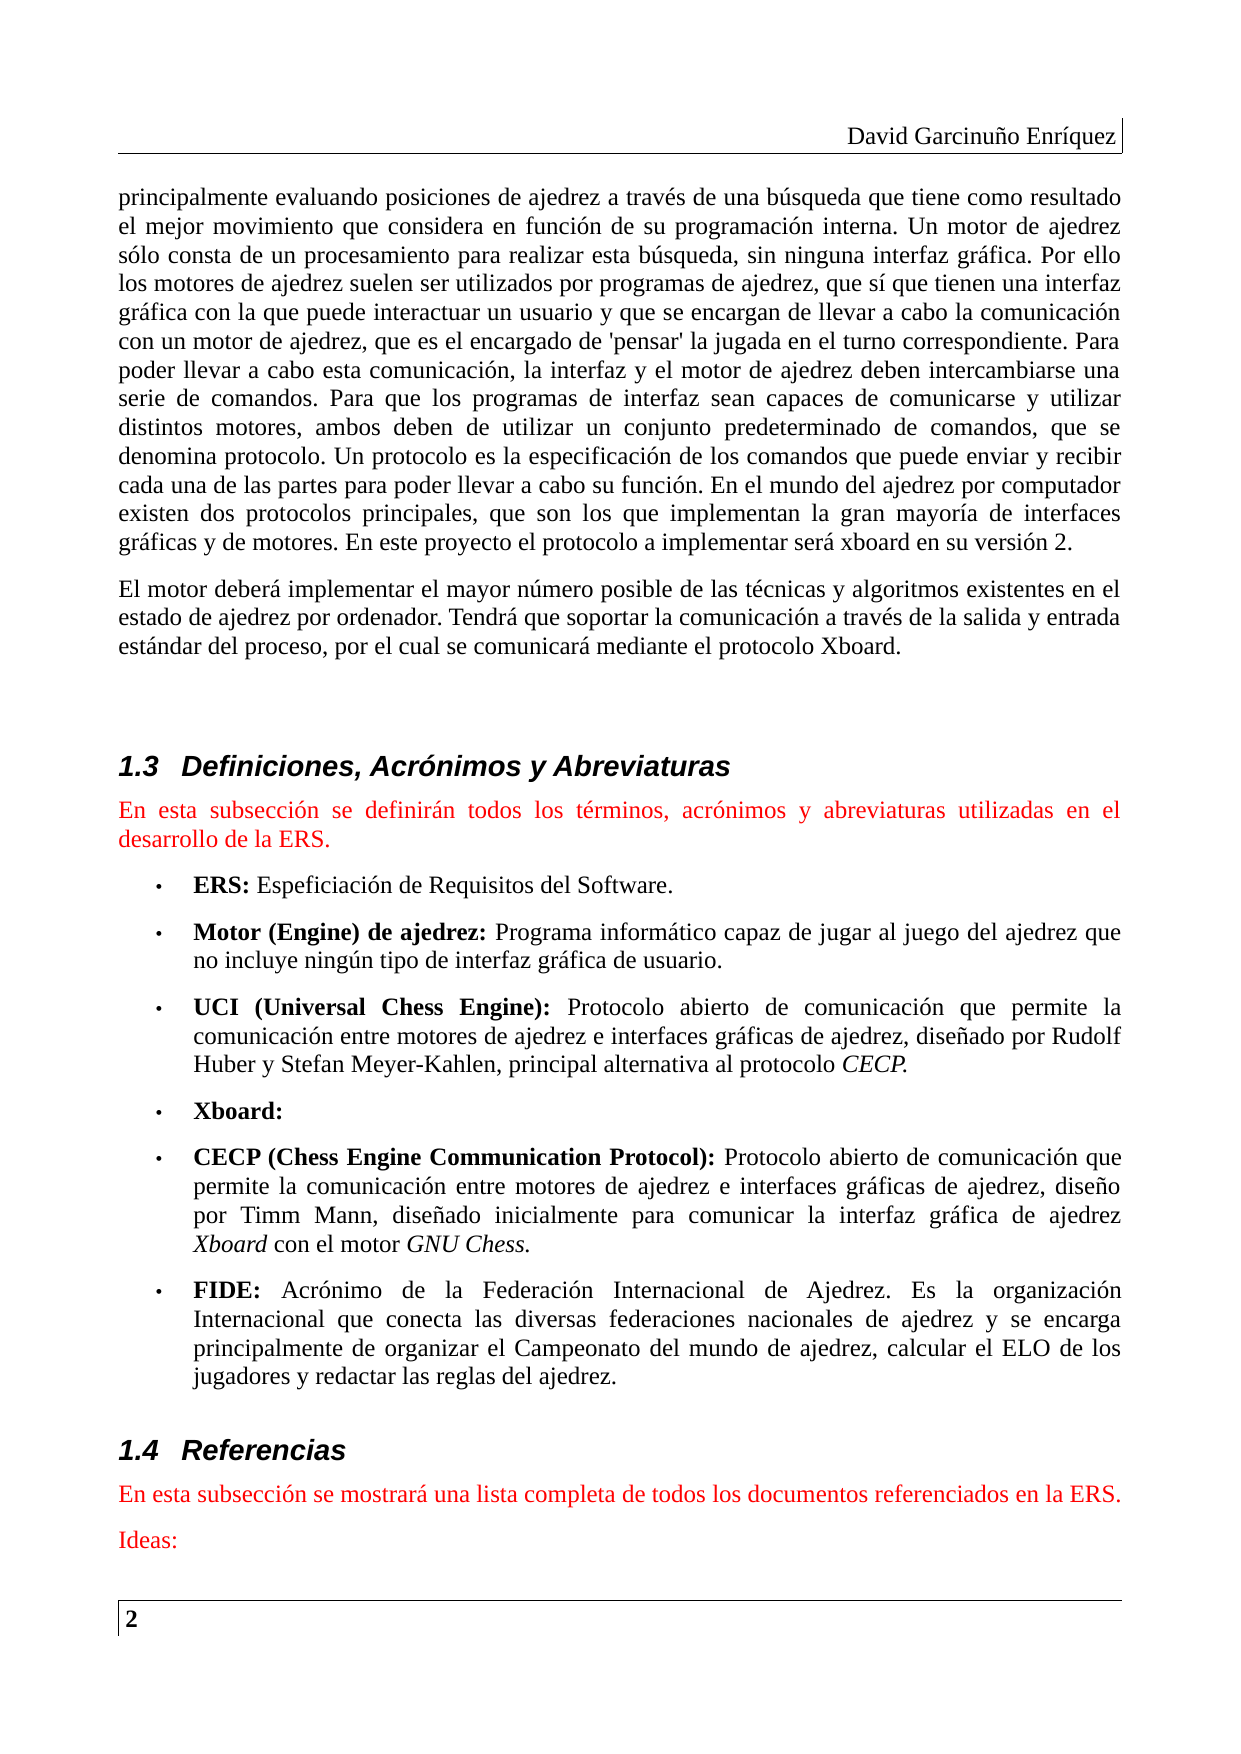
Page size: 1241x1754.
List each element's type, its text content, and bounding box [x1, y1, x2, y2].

text Ideas: [118, 1525, 1122, 1554]
text En esta subsección se mostrará una lista completa de todos los documentos referenciados en la ERS. [118, 1479, 1122, 1508]
subtitle Referencias [118, 1433, 1122, 1466]
subtitle Definiciones, Acrónimos y Abreviaturas [118, 749, 1122, 783]
list Xboard: [156, 1096, 1122, 1125]
list CECP (Chess Engine Communication Protocol): Protocolo abierto de comunicación que permite la comunicación entre motores de ajedrez e interfaces gráficas de ajedrez, diseño por Timm Mann, diseñado inicialmente para comunicar la interfaz gráfica de ajedrez Xboard con el motor GNU Chess. [156, 1142, 1122, 1257]
list UCI (Universal Chess Engine): Protocolo abierto de comunicación que permite la comunicación entre motores de ajedrez e interfaces gráficas de ajedrez, diseñado por Rudolf Huber y Stefan Meyer-Kahlen, principal alternativa al protocolo CECP. [156, 992, 1122, 1078]
list Motor (Engine) de ajedrez: Programa informático capaz de jugar al juego del ajedrez que no incluye ningún tipo de interfaz gráfica de usuario. [156, 917, 1122, 974]
list FIDE: Acrónimo de la Federación Internacional de Ajedrez. Es la organización Internacional que conecta las diversas federaciones nacionales de ajedrez y se encarga principalmente de organizar el Campeonato del mundo de ajedrez, calcular el ELO de los jugadores y redactar las reglas del ajedrez. [156, 1275, 1122, 1390]
text principalmente evaluando posiciones de ajedrez a través de una búsqueda que tiene como resultado el mejor movimiento que considera en función de su programación interna. Un motor de ajedrez sólo consta de un procesamiento para realizar esta búsqueda, sin ninguna interfaz gráfica. Por ello los motores de ajedrez suelen ser utilizados por programas de ajedrez, que sí que tienen una interfaz gráfica con la que puede interactuar un usuario y que se encargan de llevar a cabo la comunicación con un motor de ajedrez, que es el encargado de 'pensar' la jugada en el turno correspondiente. Para poder llevar a cabo esta comunicación, la interfaz y el motor de ajedrez deben intercambiarse una serie de comandos. Para que los programas de interfaz sean capaces de comunicarse y utilizar distintos motores, ambos deben de utilizar un conjunto predeterminado de comandos, que se denomina protocolo. Un protocolo es la especificación de los comandos que puede enviar y recibir cada una de las partes para poder llevar a cabo su función. En el mundo del ajedrez por computador existen dos protocolos principales, que son los que implementan la gran mayoría de interfaces gráficas y de motores. En este proyecto el protocolo a implementar será xboard en su versión 2. [118, 182, 1122, 556]
text El motor deberá implementar el mayor número posible de las técnicas y algoritmos existentes en el estado de ajedrez por ordenador. Tendrá que soportar la comunicación a través de la salida y entrada estándar del proceso, por el cual se comunicará mediante el protocolo Xboard. [118, 574, 1122, 660]
text En esta subsección se definirán todos los términos, acrónimos y abreviaturas utilizadas en el desarrollo de la ERS. [118, 795, 1122, 853]
list ERS: Espeficiación de Requisitos del Software. [156, 870, 1122, 899]
